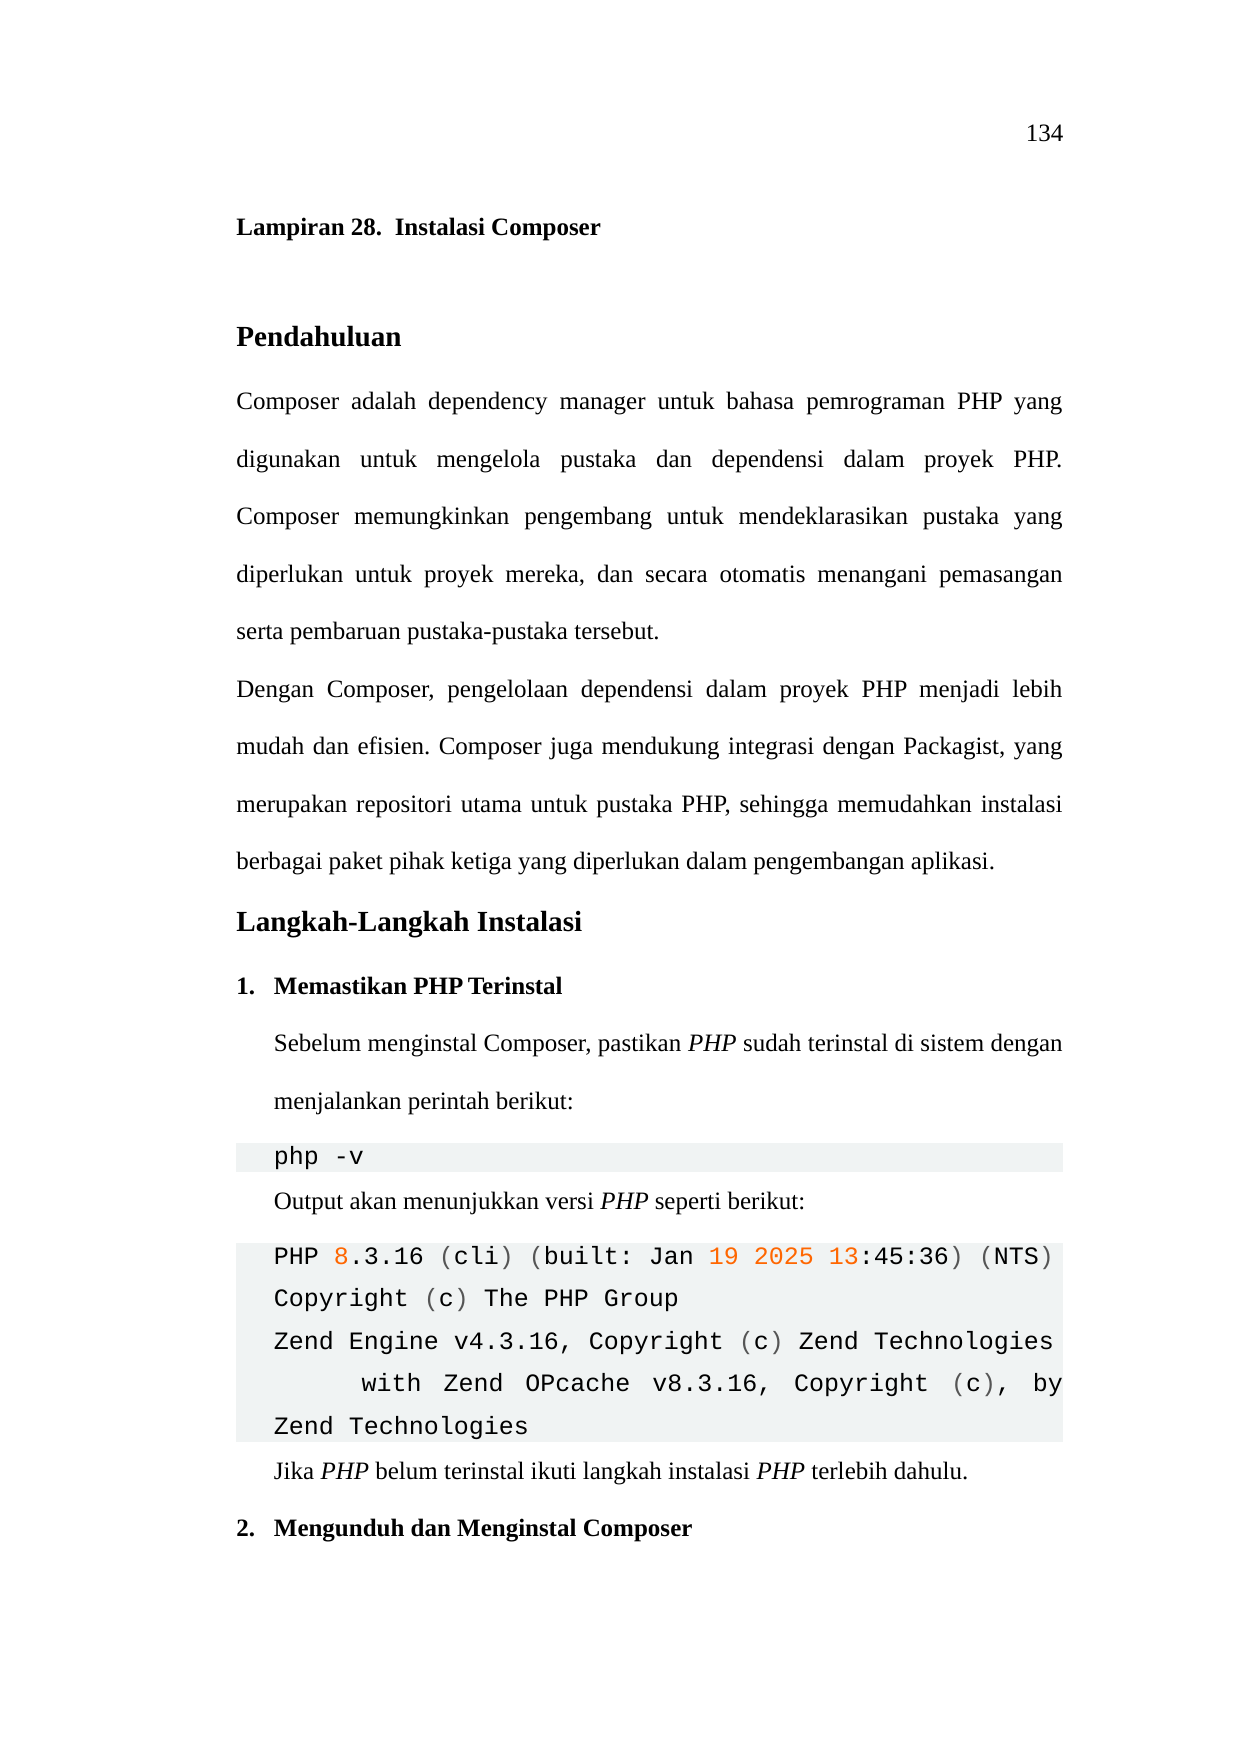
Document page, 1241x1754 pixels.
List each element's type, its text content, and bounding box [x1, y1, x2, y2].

list php -v [236, 1143, 1063, 1172]
text Dengan Composer, pengelolaan dependensi dalam proyek PHP menjadi lebih mudah dan efisien. Composer juga mendukung integrasi dengan Packagist, yang merupakan repositori utama untuk pustaka PHP, sehingga memudahkan instalasi berbagai paket pihak ketiga yang diperlukan dalam pengembangan aplikasi. [236, 674, 1063, 875]
subtitle Instalasi Composer [236, 212, 1063, 241]
list Copyright (c) The PHP Group [236, 1286, 1063, 1314]
list with Zend OPcache v8.3.16, Copyright (c), by Zend Technologies [236, 1371, 1063, 1442]
list Sebelum menginstal Composer, pastikan PHP sudah terinstal di sistem dengan menjalankan perintah berikut: [236, 1028, 1063, 1114]
list Memastikan PHP Terinstal [236, 971, 1063, 999]
list Jika PHP belum terinstal ikuti langkah instalasi PHP terlebih dahulu. [236, 1456, 1063, 1484]
text Langkah-Langkah Instalasi [236, 904, 1063, 937]
list Zend Engine v4.3.16, Copyright (c) Zend Technologies [236, 1328, 1063, 1357]
text Pendahuluan [236, 319, 1063, 353]
list Output akan menunjukkan versi PHP seperti berikut: [236, 1186, 1063, 1214]
list Mengunduh dan Menginstal Composer [236, 1513, 1063, 1542]
text Composer adalah dependency manager untuk bahasa pemrograman PHP yang digunakan untuk mengelola pustaka dan dependensi dalam proyek PHP. Composer memungkinkan pengembang untuk mendeklarasikan pustaka yang diperlukan untuk proyek mereka, dan secara otomatis menangani pemasangan serta pembaruan pustaka-pustaka tersebut. [236, 386, 1063, 645]
list PHP 8.3.16 (cli) (built: Jan 19 2025 13:45:36) (NTS) [236, 1243, 1063, 1272]
